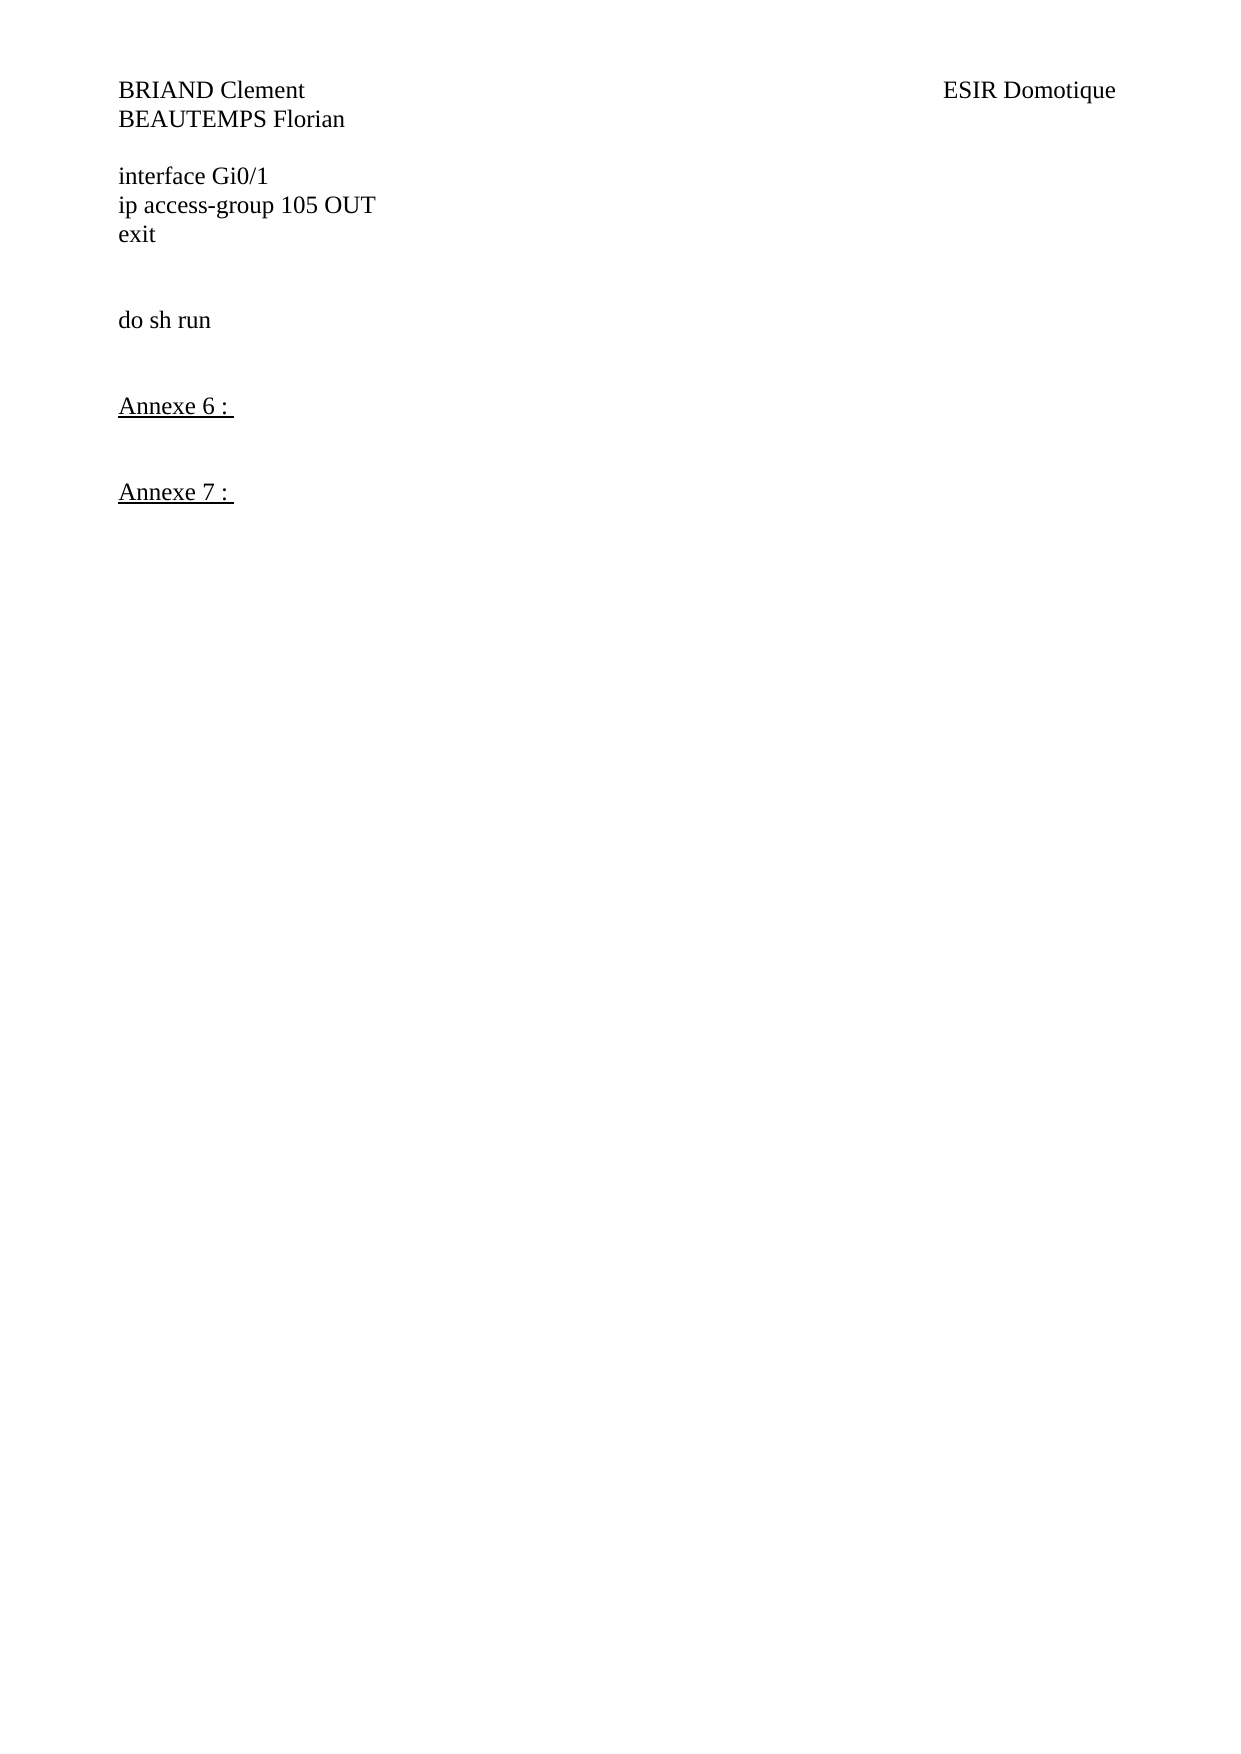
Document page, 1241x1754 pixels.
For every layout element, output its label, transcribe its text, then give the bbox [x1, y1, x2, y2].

text ip access-group 105 OUT [118, 190, 1122, 219]
text do sh run [118, 305, 1122, 334]
text interface Gi0/1 [118, 161, 1122, 190]
text exit [118, 219, 1122, 247]
text Annexe 7 : [118, 477, 1122, 506]
text Annexe 6 : [118, 391, 1122, 420]
